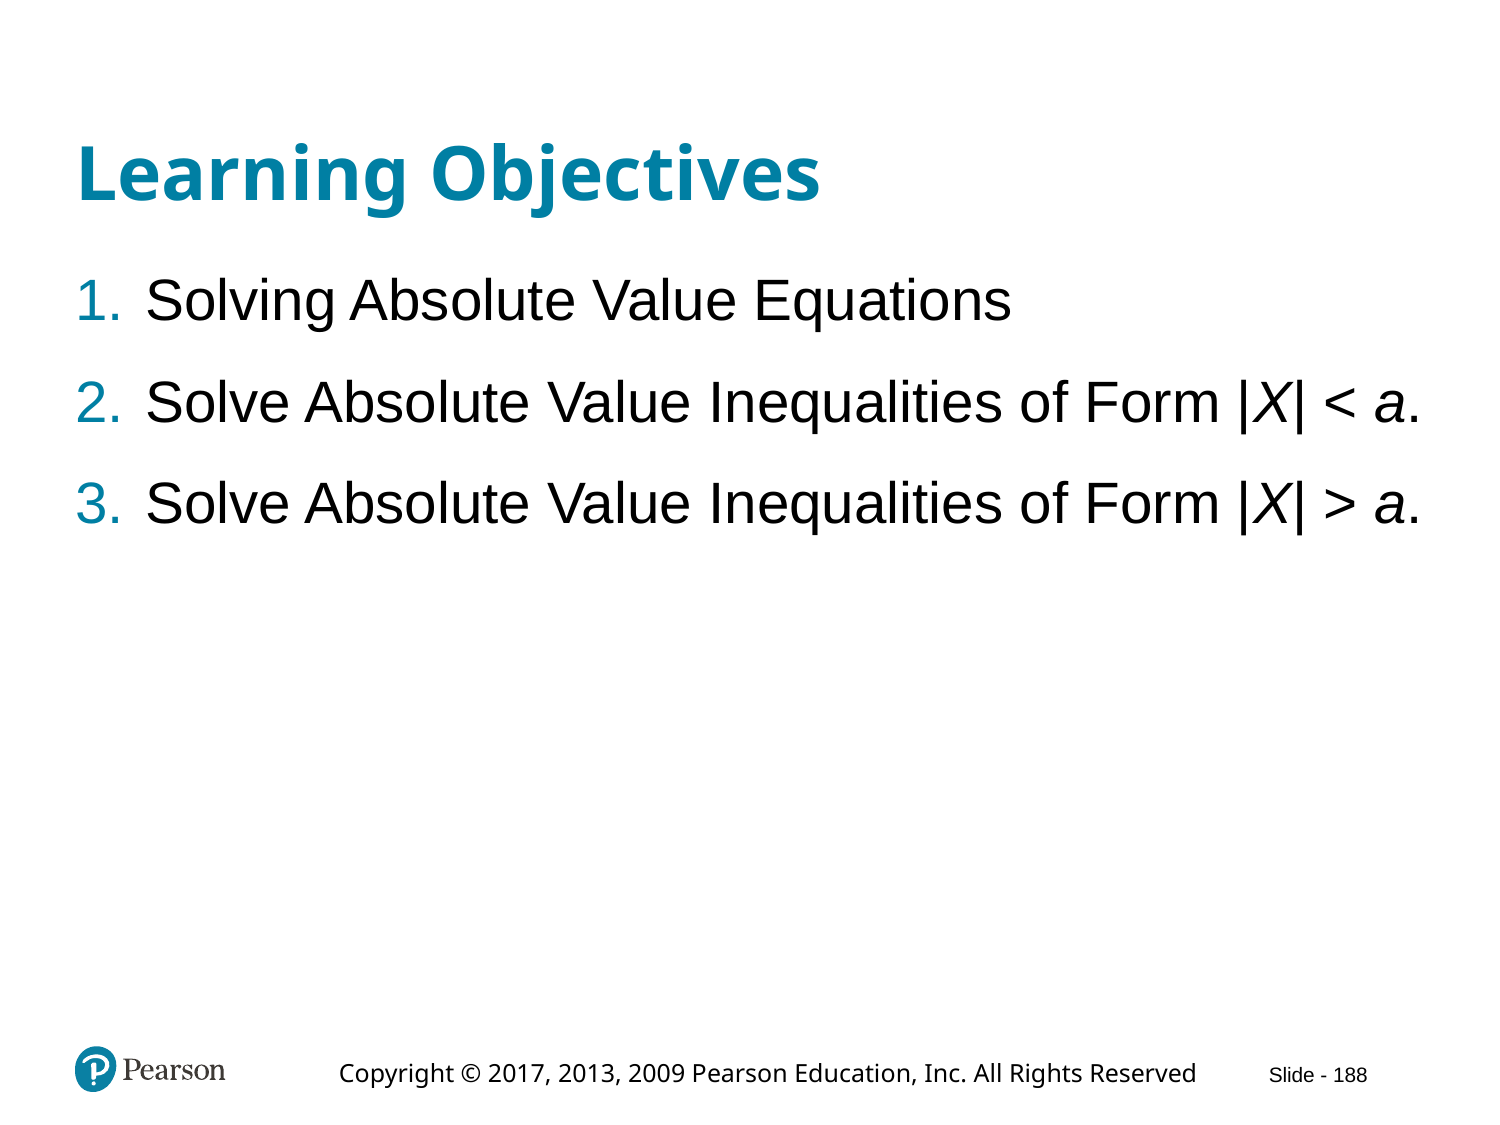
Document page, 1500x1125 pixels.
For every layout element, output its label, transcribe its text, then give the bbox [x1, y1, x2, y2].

title Learning Objectives [75, 35, 1425, 216]
list Solving Absolute Value Equations Solve Absolute Value Inequalities of Form |X| < a. Solve Absolute Value Inequalities of Form |X| > a. [75, 262, 1425, 601]
